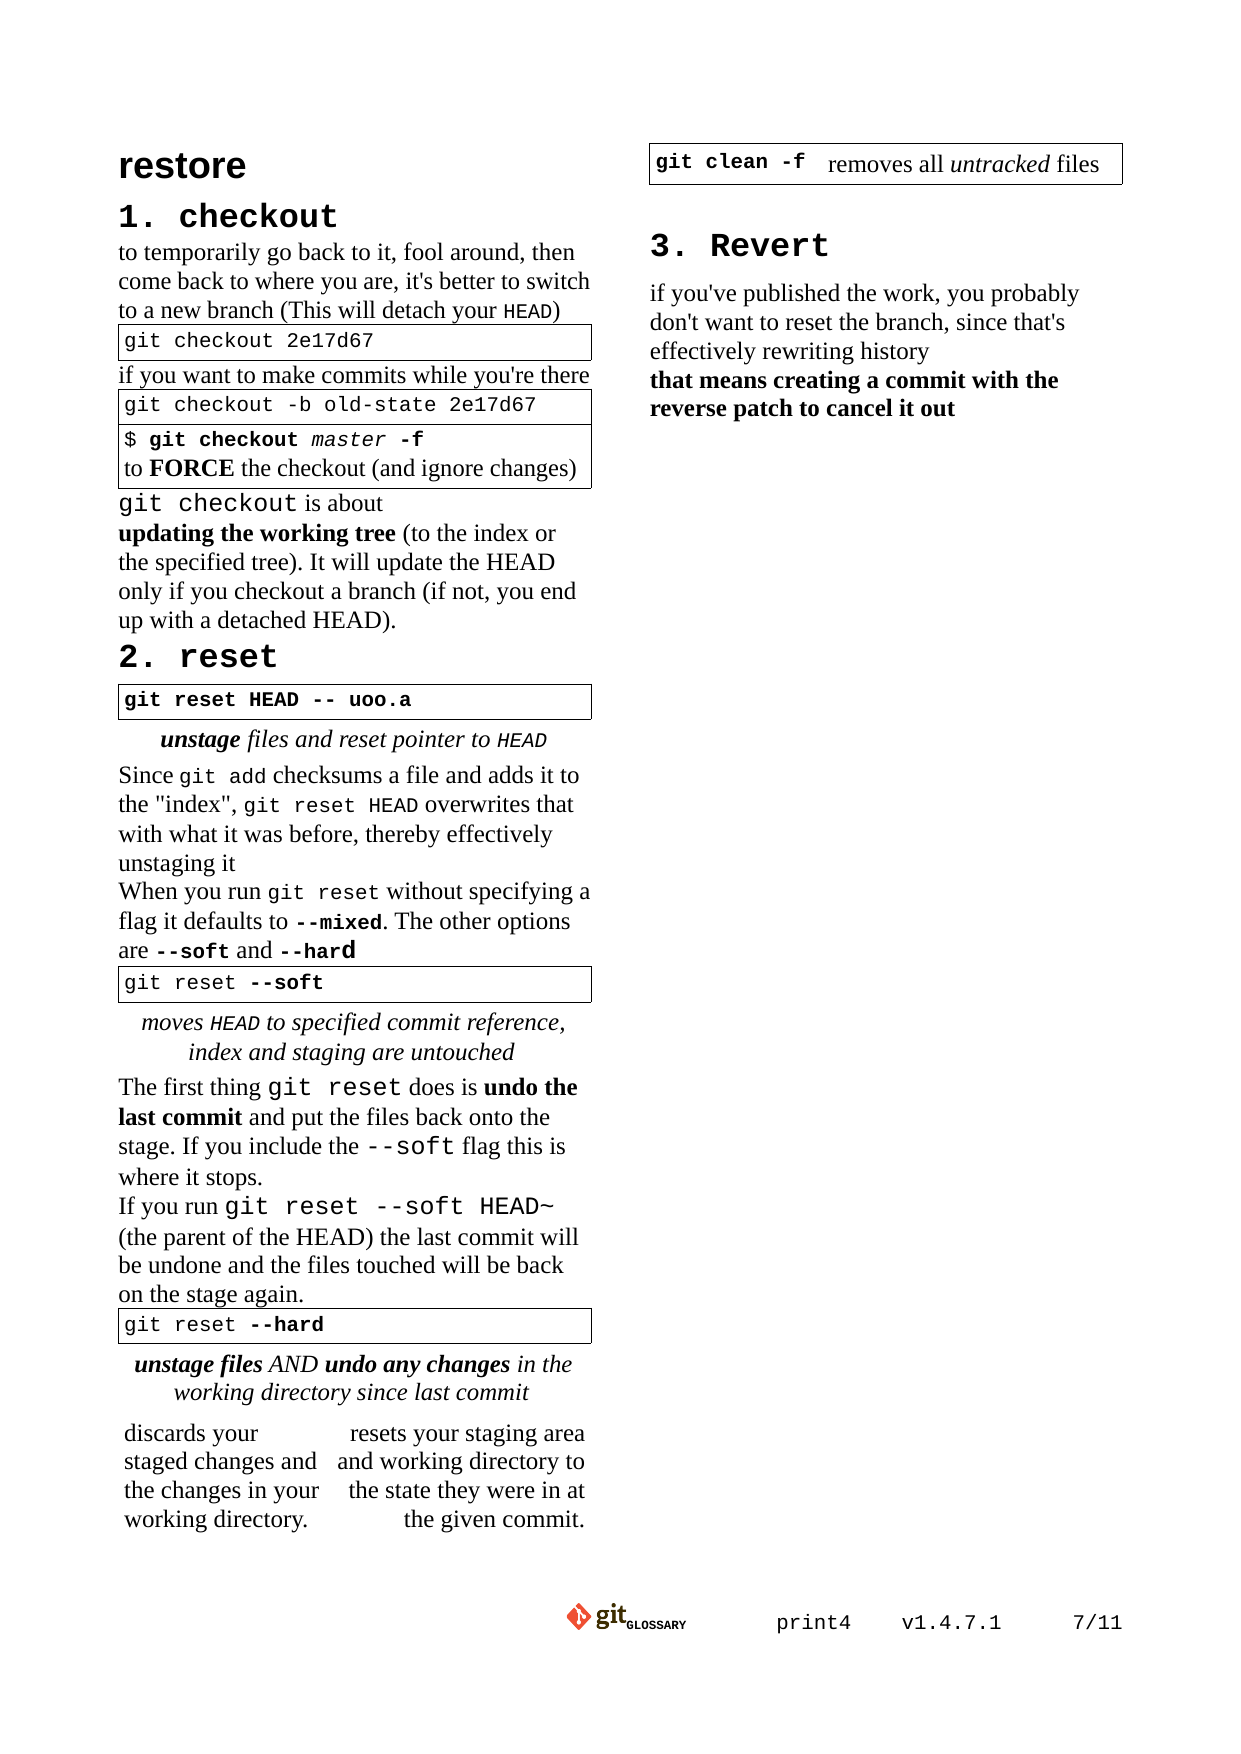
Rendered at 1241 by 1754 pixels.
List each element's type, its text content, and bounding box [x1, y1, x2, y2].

text to temporarily go back to it, fool around, then come back to where you are, it's better to switch to a new branch (This will detach your HEAD) [118, 237, 591, 324]
text The first thing git reset does is undo the last commit and put the files back onto the stage. If you include the --soft flag this is where it stops. [118, 1072, 591, 1191]
picture [566, 1603, 627, 1630]
subtitle 2. reset [118, 639, 591, 677]
text If you run git reset --soft HEAD~ (the parent of the HEAD) the last commit will be undone and the files touched will be back on the stage again. [118, 1191, 591, 1308]
table_cell unstage files AND undo any changes in the working directory since last commit [118, 1344, 591, 1412]
table_header git reset HEAD -- uoo.a [119, 685, 591, 719]
text that means creating a commit with the reverse patch to cancel it out [649, 365, 1122, 422]
table_header git clean -f [650, 144, 822, 183]
text if you've published the work, you probably don't want to reset the branch, since that's effectively rewriting history [649, 278, 1122, 365]
table_header git reset --hard [119, 1309, 591, 1343]
table_cell moves HEAD to specified commit reference, index and staging are untouched [118, 1003, 591, 1072]
text updating the working tree (to the index or the specified tree). It will update the HEAD only if you checkout a branch (if not, you end up with a detached HEAD). [118, 518, 591, 633]
table_header git reset --soft [119, 967, 591, 1002]
table_header removes all untracked files [822, 144, 1122, 183]
subtitle 3. Revert [649, 228, 1122, 266]
text git checkout is about [118, 489, 591, 518]
table_header git checkout 2e17d67 [119, 325, 591, 359]
table_cell resets your staging area and working directory to the state they were in at the given commit. [326, 1412, 591, 1538]
table_cell unstage files and reset pointer to HEAD [118, 720, 591, 760]
subtitle restore [118, 143, 591, 187]
table_cell $ git checkout master -f to FORCE the checkout (and ignore changes) [119, 425, 591, 488]
table_header git checkout -b old-state 2e17d67 [119, 390, 591, 424]
text Since git add checksums a file and adds it to the "index", git reset HEAD overwrites that with what it was before, thereby effectively unstaging it [118, 760, 591, 876]
table_cell discards your staged changes and the changes in your working directory. [118, 1412, 326, 1538]
subtitle 1. checkout [118, 199, 591, 237]
text if you want to make commits while you're there [118, 361, 591, 388]
text When you run git reset without specifying a flag it defaults to --mixed. The other options are --soft and --hard [118, 876, 591, 966]
